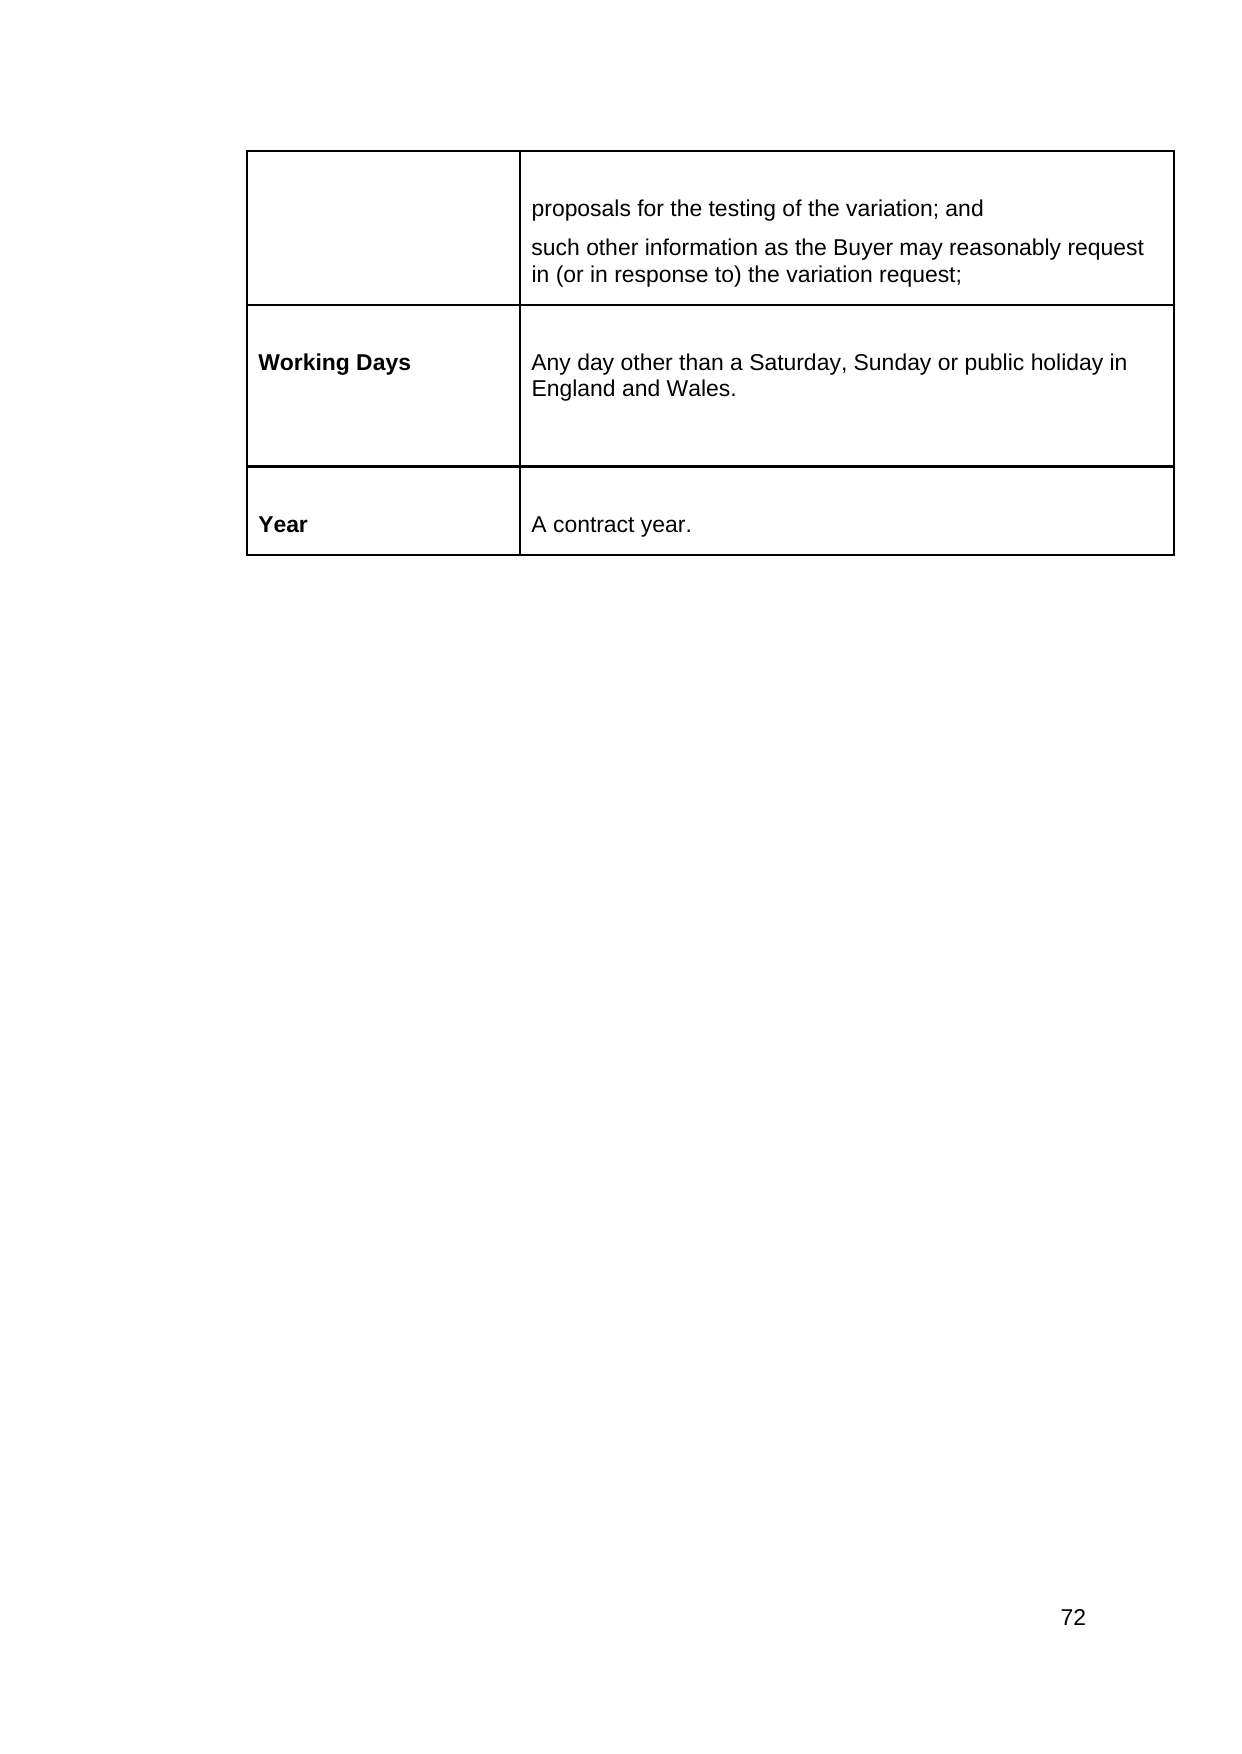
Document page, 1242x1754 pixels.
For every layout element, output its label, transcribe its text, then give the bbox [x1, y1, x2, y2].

table_cell A contract year. [521, 468, 1173, 554]
table_cell proposals for the testing of the variation; and such other information as the Buyer may reasonably request in (or in response to) the variation request; [521, 152, 1173, 303]
table_cell Any day other than a Saturday, Sunday or public holiday in England and Wales. [521, 306, 1173, 465]
table_cell Year [248, 468, 519, 554]
table_cell [248, 152, 519, 303]
table_cell Working Days [248, 306, 519, 465]
